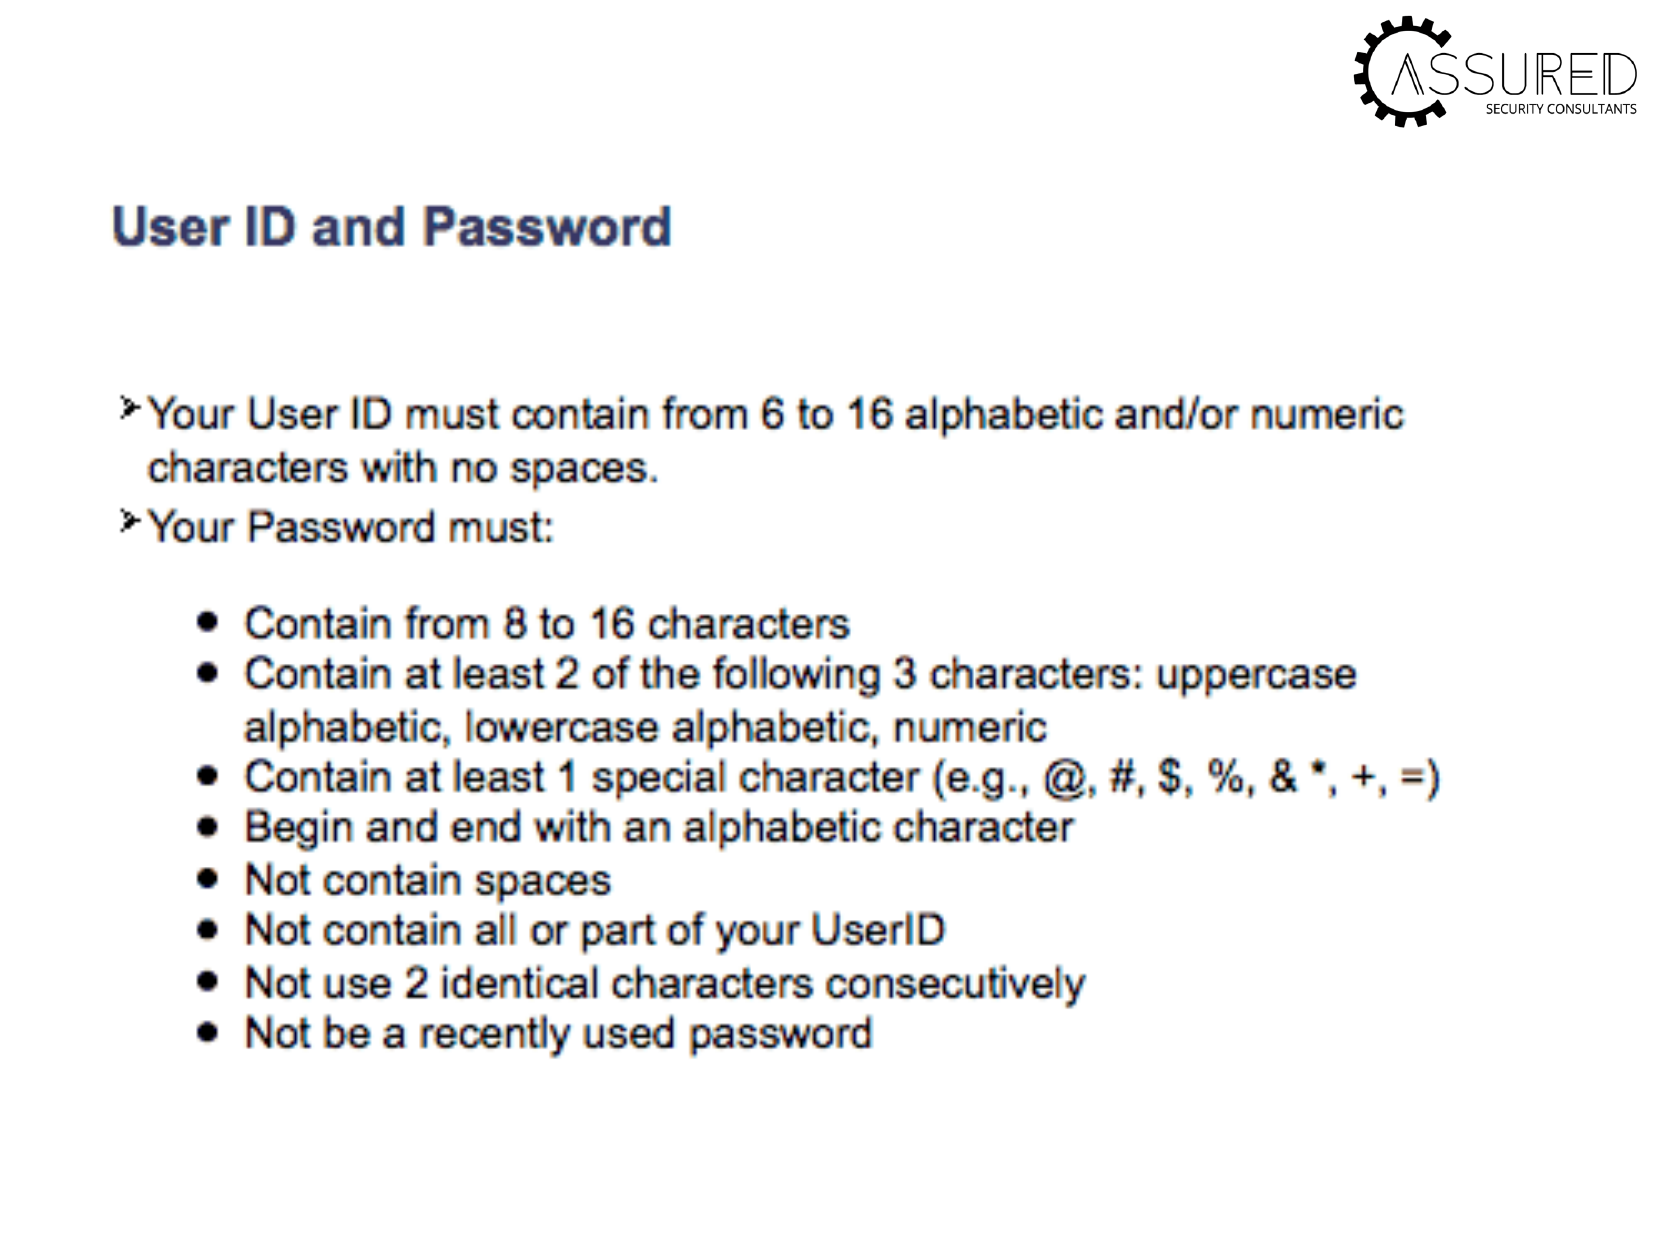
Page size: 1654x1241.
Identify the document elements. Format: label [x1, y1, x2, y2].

picture [82, 177, 1583, 1099]
picture [1346, 11, 1642, 131]
